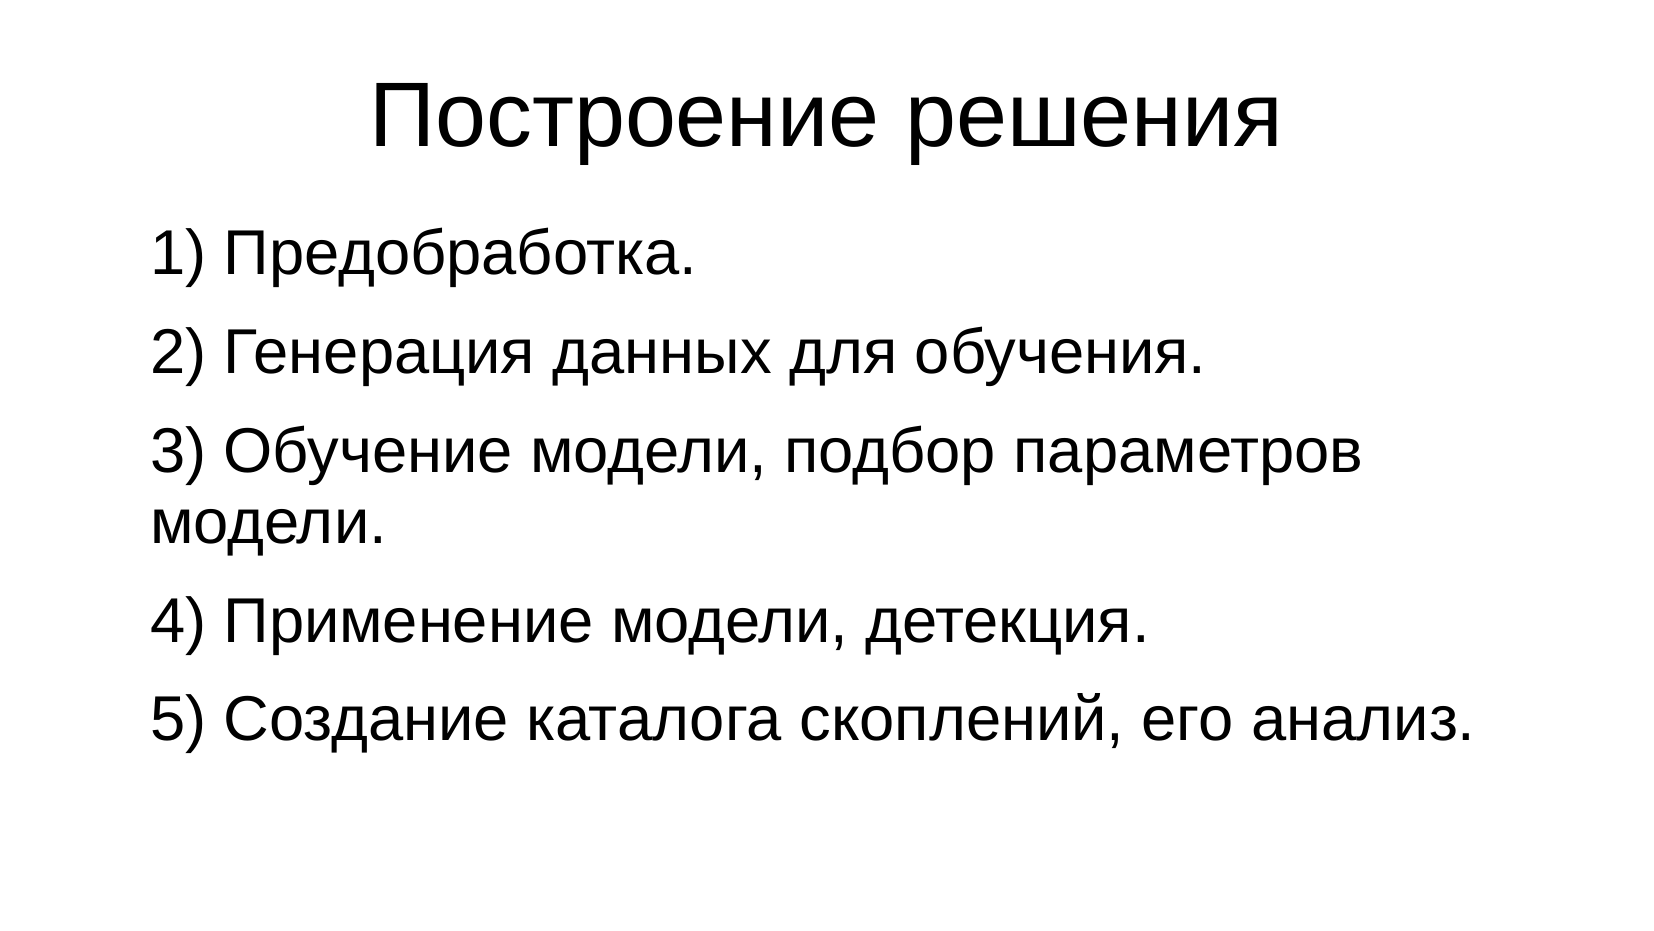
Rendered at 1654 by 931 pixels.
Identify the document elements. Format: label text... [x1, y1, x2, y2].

title Построение решения [82, 37, 1571, 193]
list 1) Предобработка. 2) Генерация данных для обучения. 3) Обучение модели, подбор параметров модели. 4) Применение модели, детекция. 5) Создание каталога скоплений, его анализ. [82, 217, 1571, 758]
